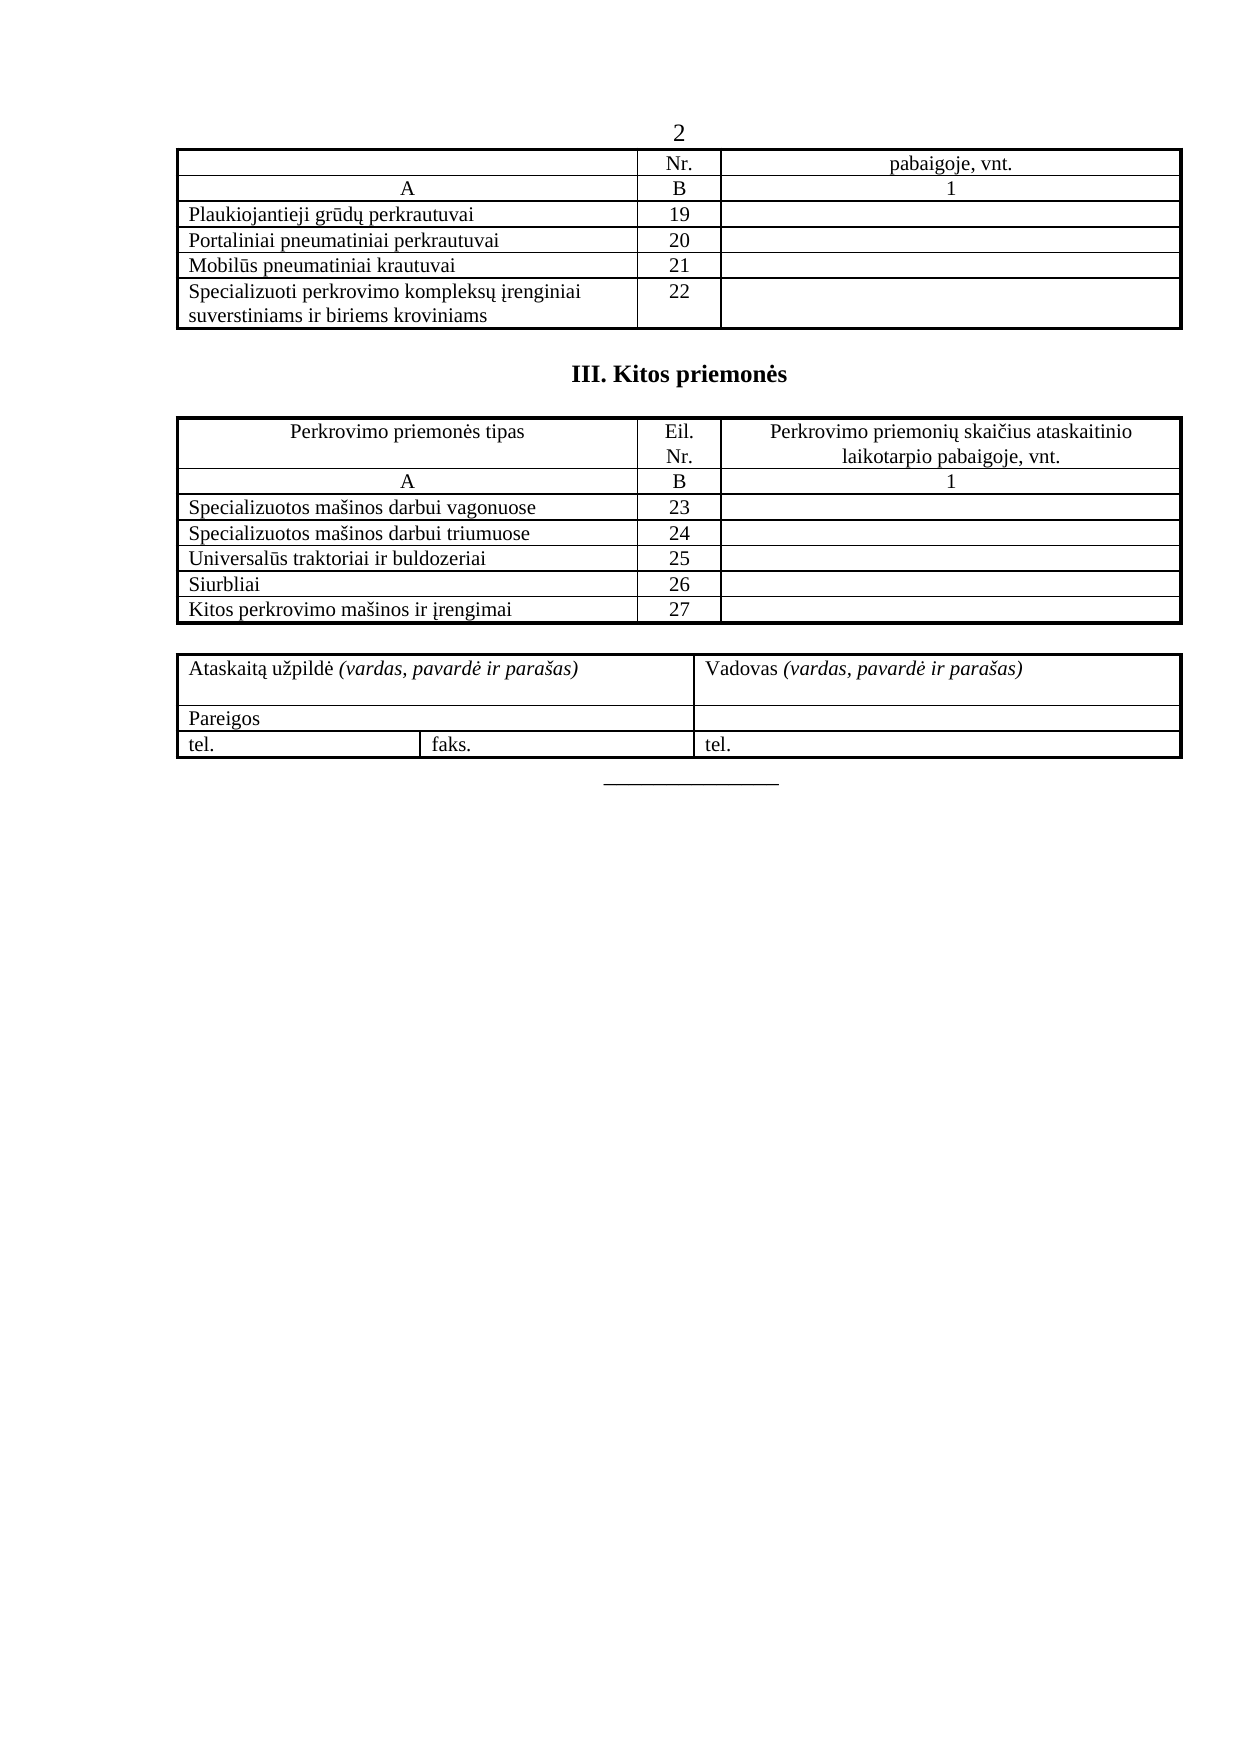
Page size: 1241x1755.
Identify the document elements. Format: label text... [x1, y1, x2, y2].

table_cell Portaliniai pneumatiniai perkrautuvai [179, 228, 637, 252]
table_cell 19 [638, 202, 720, 226]
table_cell A [179, 469, 637, 493]
table_cell [722, 253, 1179, 277]
table_cell Pareigos [179, 706, 693, 730]
table_cell Specializuoti perkrovimo kompleksų įrenginiai suverstiniams ir biriems kroviniams [179, 279, 637, 327]
table_cell [695, 706, 1179, 730]
table_cell 21 [638, 253, 720, 277]
table_cell Specializuotos mašinos darbui triumuose [179, 521, 637, 544]
table_cell 23 [638, 495, 720, 519]
table_cell 20 [638, 228, 720, 252]
table_cell 24 [638, 521, 720, 544]
table_cell [722, 546, 1179, 570]
table_cell 25 [638, 546, 720, 570]
table_cell [722, 202, 1179, 226]
table_cell B [638, 469, 720, 493]
table_cell 27 [638, 597, 720, 621]
text ______________ [201, 759, 1181, 788]
table_header Perkrovimo priemonių skaičius ataskaitinio laikotarpio pabaigoje, vnt. [722, 420, 1179, 468]
table_cell Siurbliai [179, 572, 637, 596]
table_cell [722, 228, 1179, 252]
table_cell Kitos perkrovimo mašinos ir įrengimai [179, 597, 637, 621]
table_cell tel. [179, 732, 419, 756]
table_header Nr. [638, 151, 720, 175]
table_cell Mobilūs pneumatiniai krautuvai [179, 253, 637, 277]
table_cell 26 [638, 572, 720, 596]
table_cell 1 [722, 176, 1179, 200]
text III. Kitos priemonės [177, 359, 1181, 388]
table_cell B [638, 176, 720, 200]
table_header Ataskaitą užpildė (vardas, pavardė ir parašas) [179, 656, 693, 704]
table_cell 22 [638, 279, 720, 327]
table_cell 1 [722, 469, 1179, 493]
table_cell [722, 597, 1179, 621]
table_cell Plaukiojantieji grūdų perkrautuvai [179, 202, 637, 226]
table_header Perkrovimo priemonės tipas [179, 420, 637, 468]
table_header pabaigoje, vnt. [722, 151, 1179, 175]
table_header [179, 151, 637, 175]
table_cell faks. [421, 732, 693, 756]
table_header Vadovas (vardas, pavardė ir parašas) [695, 656, 1179, 704]
table_cell [722, 279, 1179, 327]
table_cell tel. [695, 732, 1179, 756]
table_cell Specializuotos mašinos darbui vagonuose [179, 495, 637, 519]
table_cell [722, 572, 1179, 596]
table_cell A [179, 176, 637, 200]
table_cell Universalūs traktoriai ir buldozeriai [179, 546, 637, 570]
table_header Eil. Nr. [638, 420, 720, 468]
table_cell [722, 495, 1179, 519]
table_cell [722, 521, 1179, 544]
